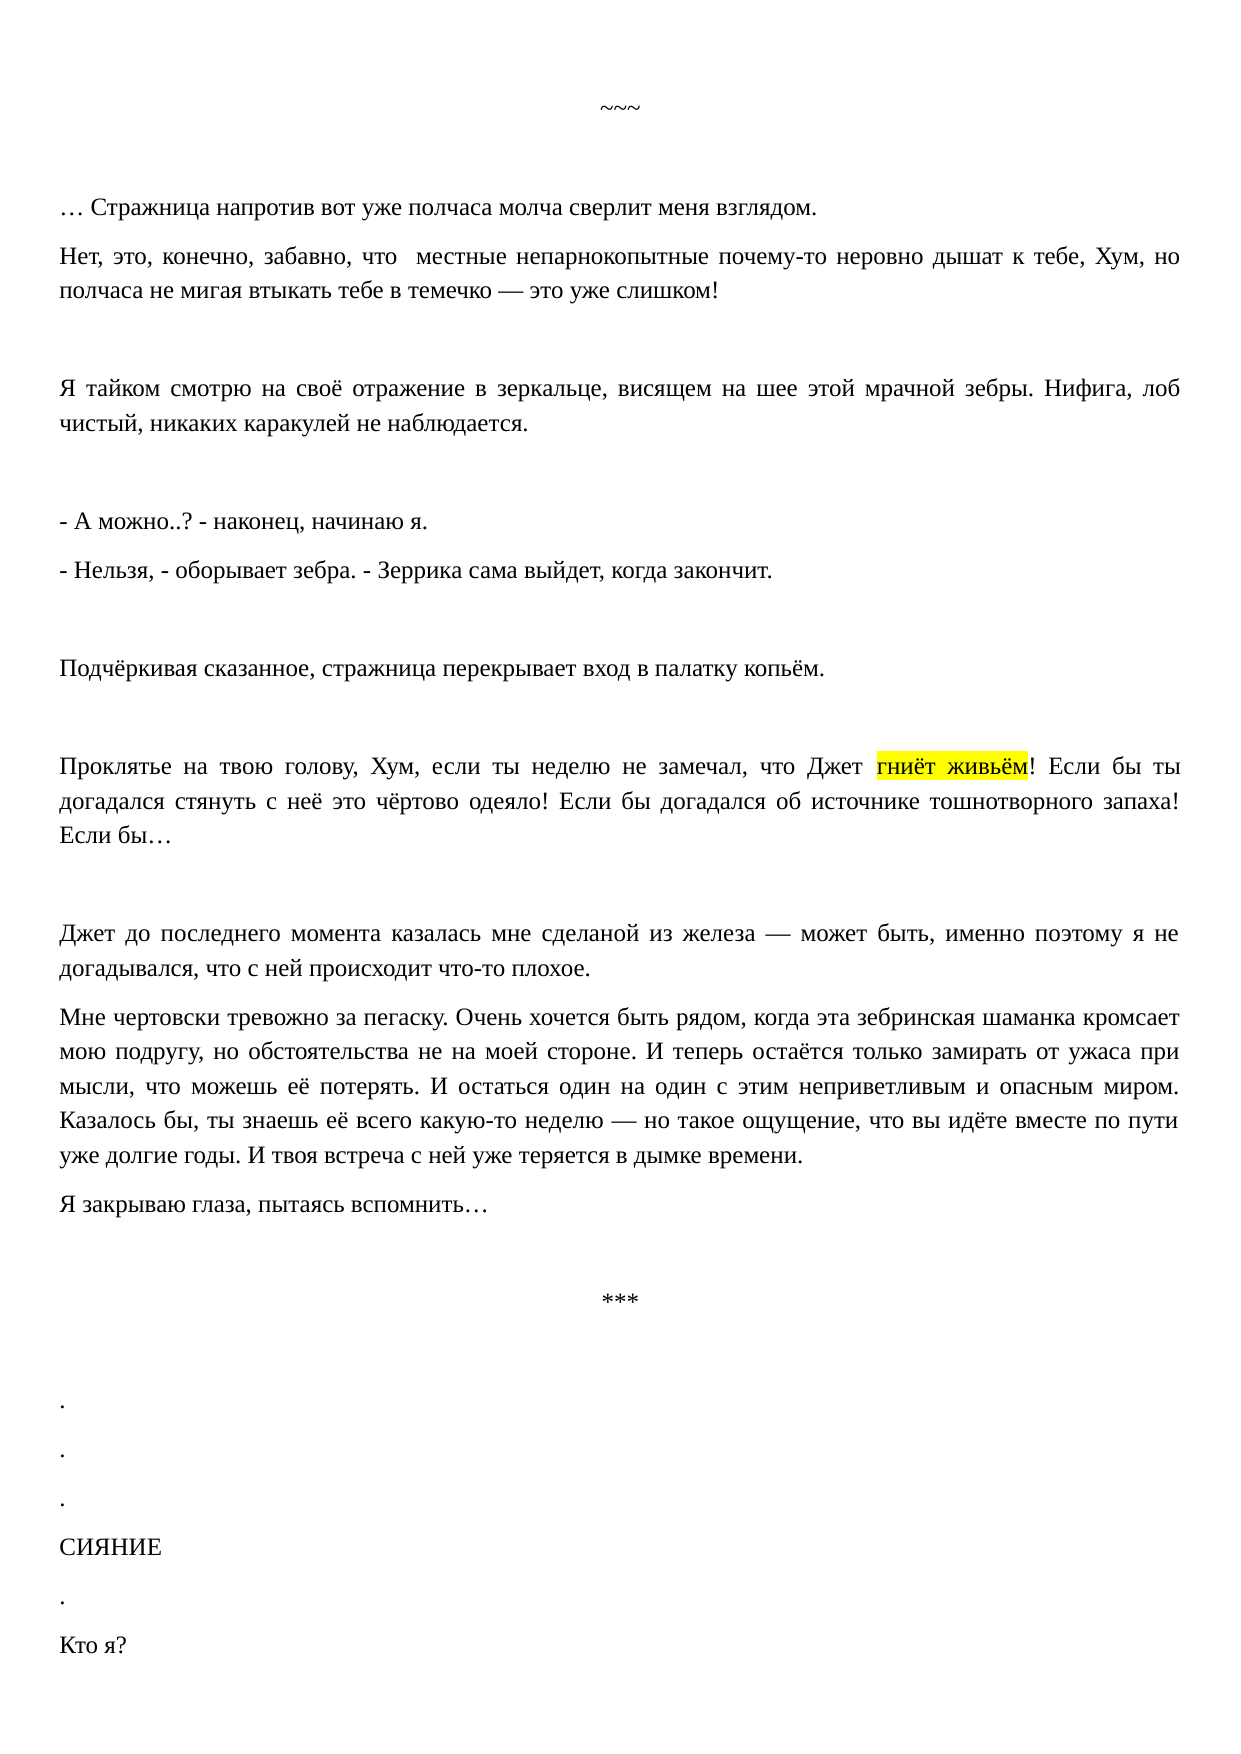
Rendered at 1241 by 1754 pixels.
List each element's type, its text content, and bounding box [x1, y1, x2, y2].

text Проклятье на твою голову, Хум, если ты неделю не замечал, что Джет гниёт живьём! Если бы ты догадался стянуть с неё это чёртово одеяло! Если бы догадался об источнике тошнотворного запаха! Если бы… [59, 751, 1181, 849]
text Подчёркивая сказанное, стражница перекрывает вход в палатку копьём. [59, 653, 1181, 682]
text . [59, 1385, 1181, 1414]
text Я закрываю глаза, пытаясь вспомнить… [59, 1189, 1181, 1218]
text - А можно..? - наконец, начинаю я. [59, 506, 1181, 535]
text *** [59, 1287, 1181, 1316]
text . [59, 1581, 1181, 1610]
text Мне чертовски тревожно за пегаску. Очень хочется быть рядом, когда эта зебринская шаманка кромсает мою подругу, но обстоятельства не на моей стороне. И теперь остаётся только замирать от ужаса при мысли, что можешь её потерять. И остаться один на один с этим неприветливым и опасным миром. Казалось бы, ты знаешь её всего какую-то неделю — но такое ощущение, что вы идёте вместе по пути уже долгие годы. И твоя встреча с ней уже теряется в дымке времени. [59, 1002, 1181, 1168]
text . [59, 1483, 1181, 1512]
text Кто я? [59, 1630, 1181, 1659]
text ~~~ [59, 59, 1181, 122]
text Нет, это, конечно, забавно, что местные непарнокопытные почему-то неровно дышат к тебе, Хум, но полчаса не мигая втыкать тебе в темечко — это уже слишком! [59, 241, 1181, 304]
text Джет до последнего момента казалась мне сделаной из железа — может быть, именно поэтому я не догадывался, что с ней происходит что-то плохое. [59, 918, 1181, 982]
text Я тайком смотрю на своё отражение в зеркальце, висящем на шее этой мрачной зебры. Нифига, лоб чистый, никаких каракулей не наблюдается. [59, 373, 1181, 437]
text СИЯНИЕ [59, 1532, 1181, 1561]
text . [59, 1434, 1181, 1463]
text - Нельзя, - оборывает зебра. - Зеррика сама выйдет, когда закончит. [59, 555, 1181, 584]
text … Стражница напротив вот уже полчаса молча сверлит меня взглядом. [59, 192, 1181, 220]
